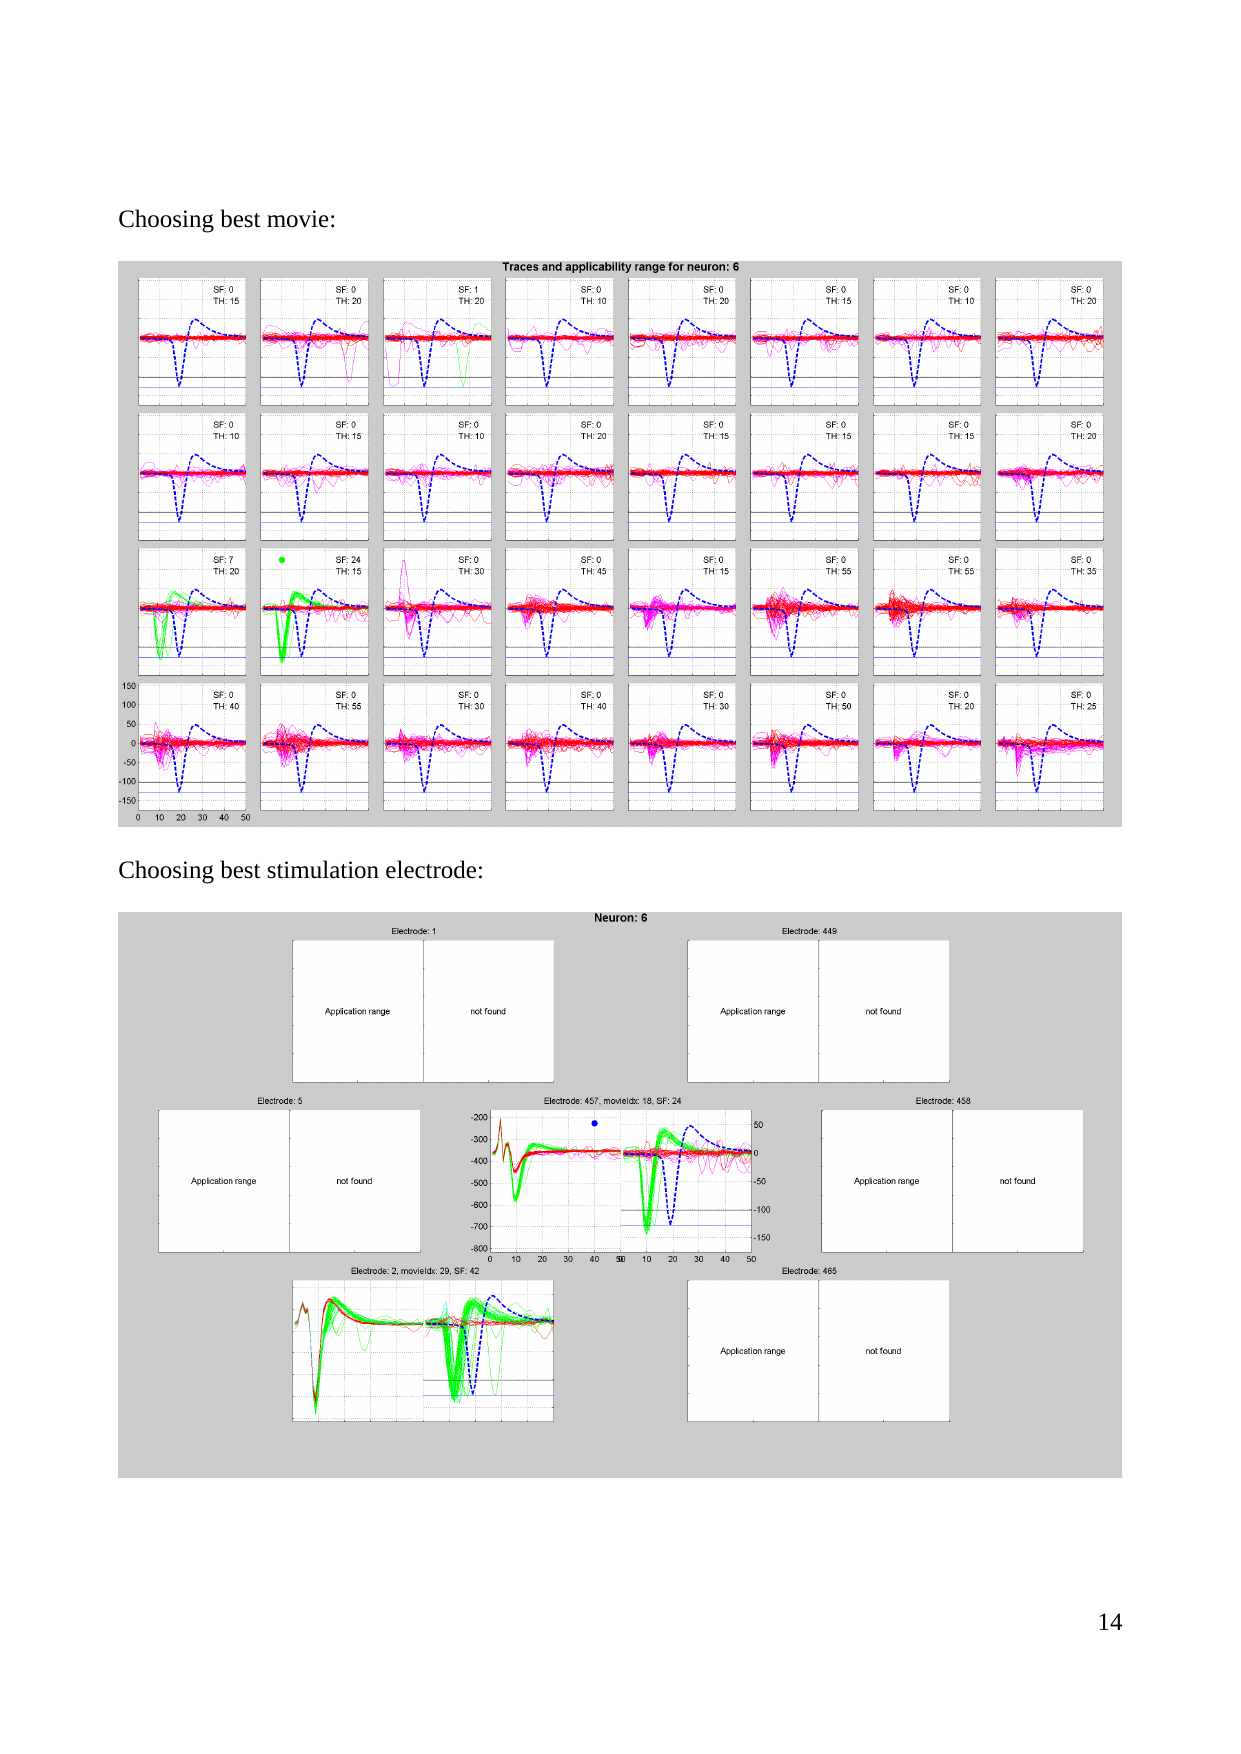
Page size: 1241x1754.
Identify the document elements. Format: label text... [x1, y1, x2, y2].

picture [118, 912, 1123, 1478]
text Choosing best movie: [118, 204, 1122, 233]
picture [118, 261, 1123, 827]
text Choosing best stimulation electrode: [118, 855, 1122, 884]
